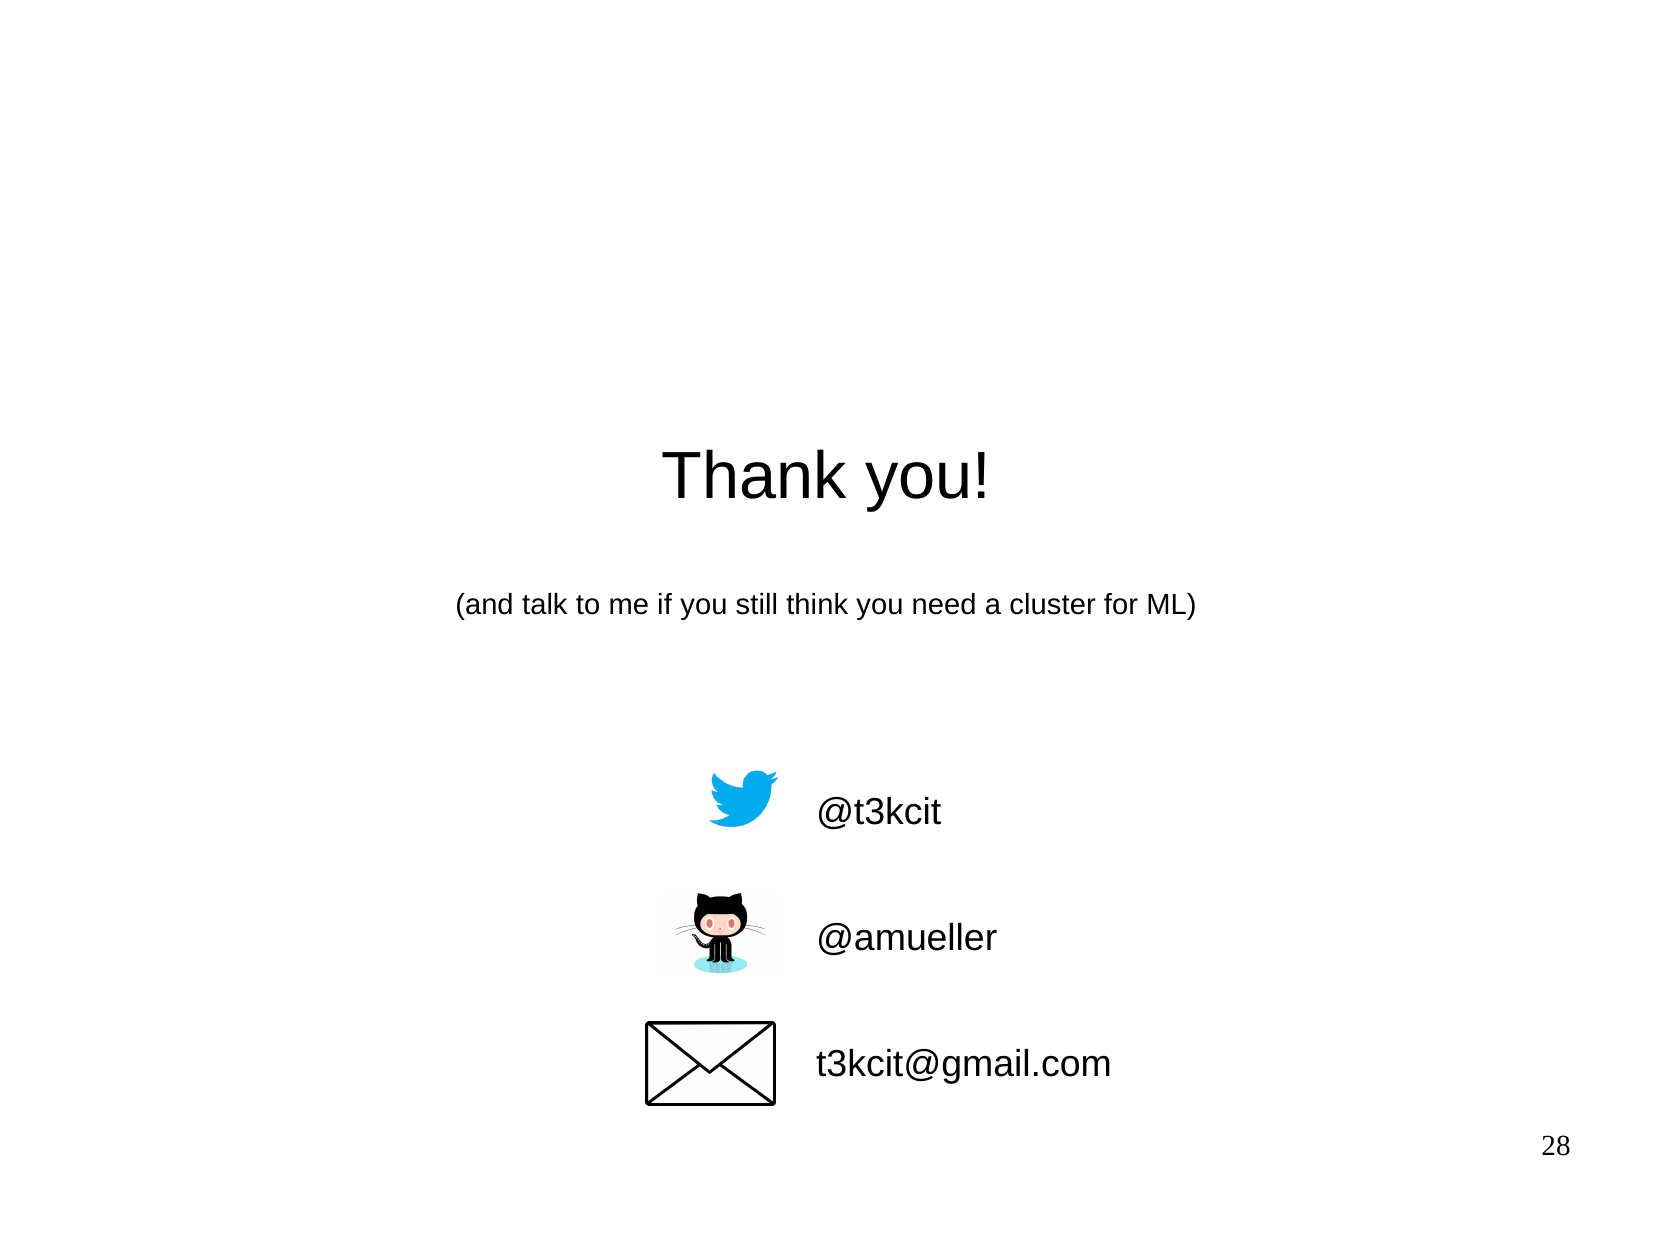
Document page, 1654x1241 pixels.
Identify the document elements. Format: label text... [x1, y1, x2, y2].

picture [685, 740, 802, 857]
picture [645, 1021, 776, 1106]
text_box @t3kcit @amueller t3kcit@gmail.com [801, 740, 1501, 1101]
picture [660, 890, 780, 977]
subtitle Thank you! (and talk to me if you still think you need a cluster for ML) [82, 49, 1571, 1010]
